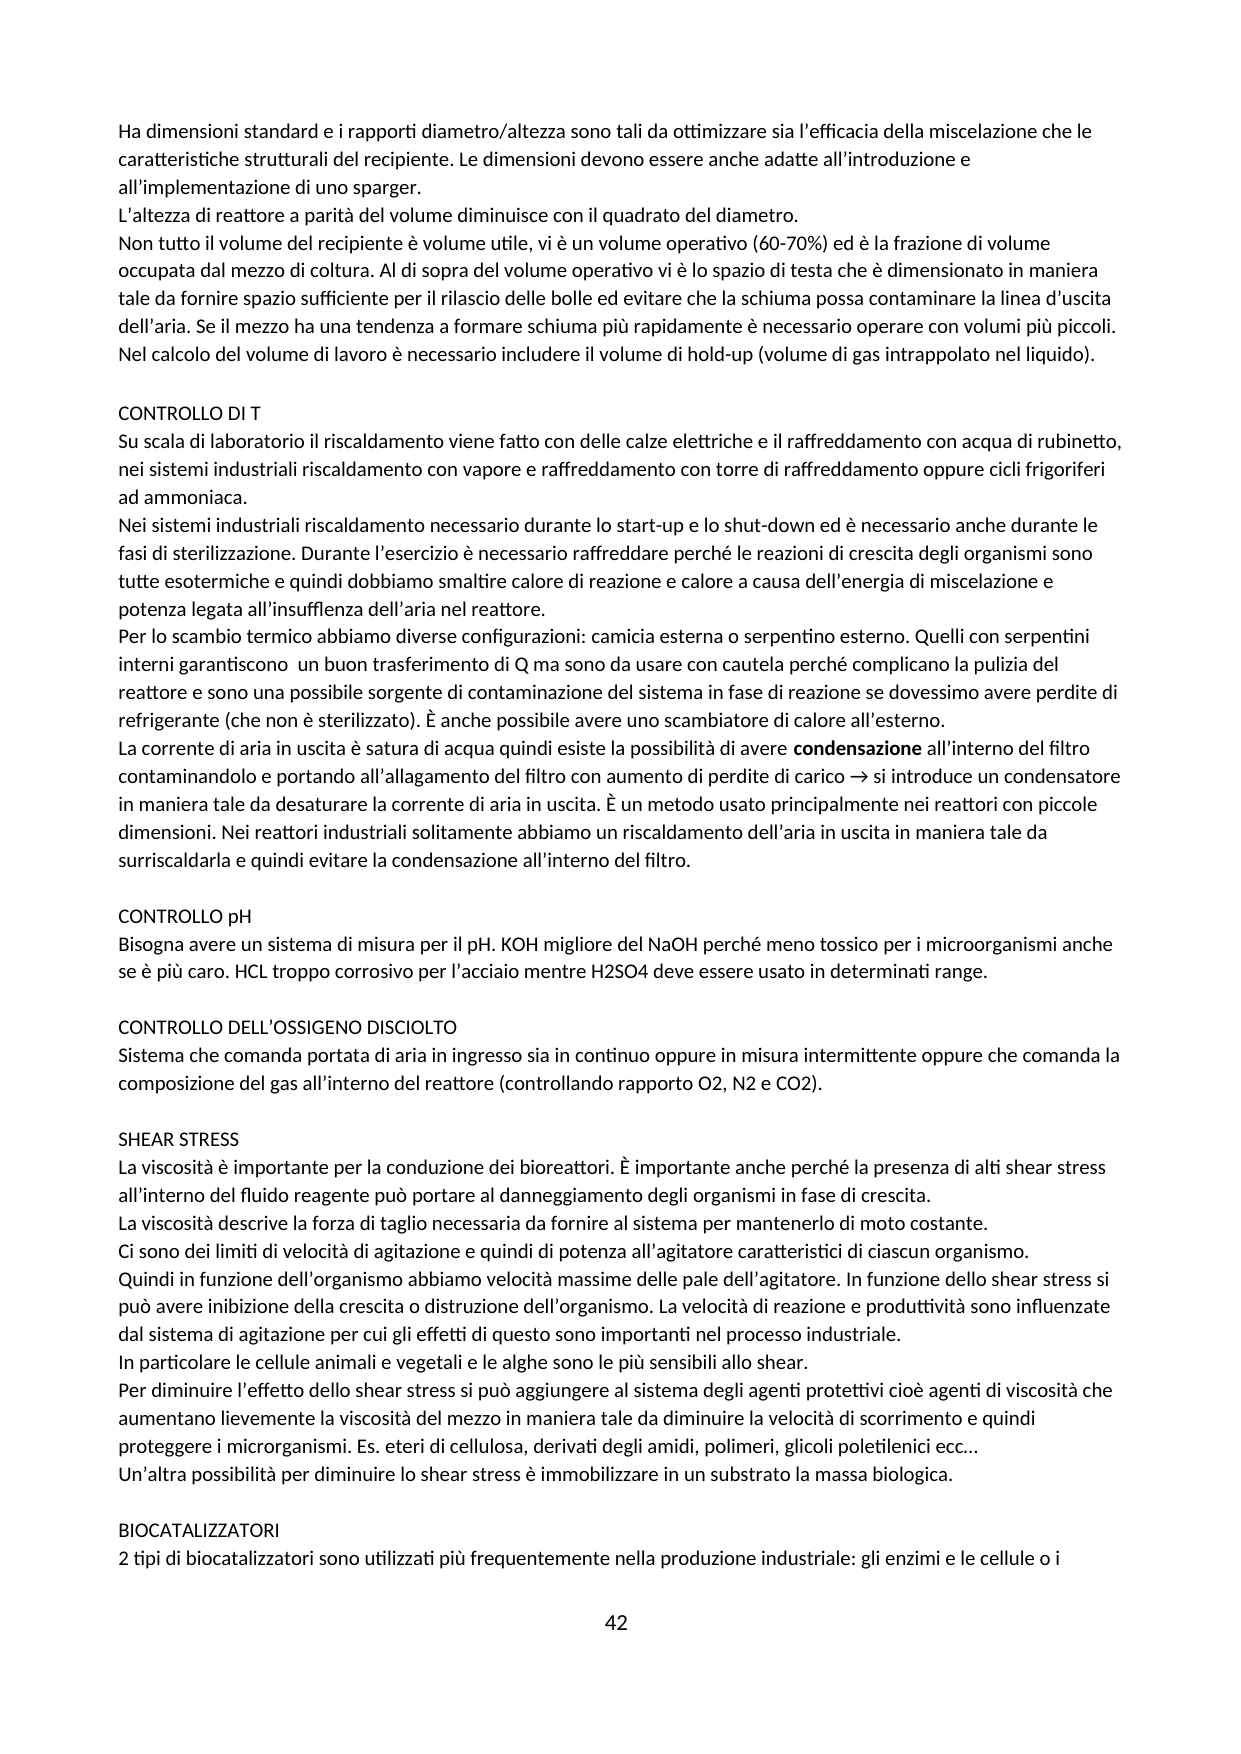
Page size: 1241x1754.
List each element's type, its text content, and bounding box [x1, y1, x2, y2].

text Ha dimensioni standard e i rapporti diametro/altezza sono tali da ottimizzare sia l’efficacia della miscelazione che le caratteristiche strutturali del recipiente. Le dimensioni devono essere anche adatte all’introduzione e all’implementazione di uno sparger. L’altezza di reattore a parità del volume diminuisce con il quadrato del diametro. Non tutto il volume del recipiente è volume utile, vi è un volume operativo (60-70%) ed è la frazione di volume occupata dal mezzo di coltura. Al di sopra del volume operativo vi è lo spazio di testa che è dimensionato in maniera tale da fornire spazio sufficiente per il rilascio delle bolle ed evitare che la schiuma possa contaminare la linea d’uscita dell’aria. Se il mezzo ha una tendenza a formare schiuma più rapidamente è necessario operare con volumi più piccoli. Nel calcolo del volume di lavoro è necessario includere il volume di hold-up (volume di gas intrappolato nel liquido). [118, 118, 1124, 398]
text CONTROLLO DI T Su scala di laboratorio il riscaldamento viene fatto con delle calze elettriche e il raffreddamento con acqua di rubinetto, nei sistemi industriali riscaldamento con vapore e raffreddamento con torre di raffreddamento oppure cicli frigoriferi ad ammoniaca. Nei sistemi industriali riscaldamento necessario durante lo start-up e lo shut-down ed è necessario anche durante le fasi di sterilizzazione. Durante l’esercizio è necessario raffreddare perché le reazioni di crescita degli organismi sono tutte esotermiche e quindi dobbiamo smaltire calore di reazione e calore a causa dell’energia di miscelazione e potenza legata all’insufflenza dell’aria nel reattore. Per lo scambio termico abbiamo diverse configurazioni: camicia esterna o serpentino esterno. Quelli con serpentini interni garantiscono un buon trasferimento di Q ma sono da usare con cautela perché complicano la pulizia del reattore e sono una possibile sorgente di contaminazione del sistema in fase di reazione se dovessimo avere perdite di refrigerante (che non è sterilizzato). È anche possibile avere uno scambiatore di calore all’esterno. La corrente di aria in uscita è satura di acqua quindi esiste la possibilità di avere condensazione all’interno del filtro contaminandolo e portando all’allagamento del filtro con aumento di perdite di carico → si introduce un condensatore in maniera tale da desaturare la corrente di aria in uscita. È un metodo usato principalmente nei reattori con piccole dimensioni. Nei reattori industriali solitamente abbiamo un riscaldamento dell’aria in uscita in maniera tale da surriscaldarla e quindi evitare la condensazione all’interno del filtro. CONTROLLO pH Bisogna avere un sistema di misura per il pH. KOH migliore del NaOH perché meno tossico per i microorganismi anche se è più caro. HCL troppo corrosivo per l’acciaio mentre H2SO4 deve essere usato in determinati range. CONTROLLO DELL’OSSIGENO DISCIOLTO Sistema che comanda portata di aria in ingresso sia in continuo oppure in misura intermittente oppure che comanda la composizione del gas all’interno del reattore (controllando rapporto O2, N2 e CO2). SHEAR STRESS La viscosità è importante per la conduzione dei bioreattori. È importante anche perché la presenza di alti shear stress all’interno del fluido reagente può portare al danneggiamento degli organismi in fase di crescita. La viscosità descrive la forza di taglio necessaria da fornire al sistema per mantenerlo di moto costante. Ci sono dei limiti di velocità di agitazione e quindi di potenza all’agitatore caratteristici di ciascun organismo. Quindi in funzione dell’organismo abbiamo velocità massime delle pale dell’agitatore. In funzione dello shear stress si può avere inibizione della crescita o distruzione dell’organismo. La velocità di reazione e produttività sono influenzate dal sistema di agitazione per cui gli effetti di questo sono importanti nel processo industriale. In particolare le cellule animali e vegetali e le alghe sono le più sensibili allo shear. Per diminuire l’effetto dello shear stress si può aggiungere al sistema degli agenti protettivi cioè agenti di viscosità che aumentano lievemente la viscosità del mezzo in maniera tale da diminuire la velocità di scorrimento e quindi proteggere i microrganismi. Es. eteri di cellulosa, derivati degli amidi, polimeri, glicoli poletilenici ecc… Un’altra possibilità per diminuire lo shear stress è immobilizzare in un substrato la massa biologica. BIOCATALIZZATORI 2 tipi di biocatalizzatori sono utilizzati più frequentemente nella produzione industriale: gli enzimi e le cellule o i [118, 400, 1124, 1570]
